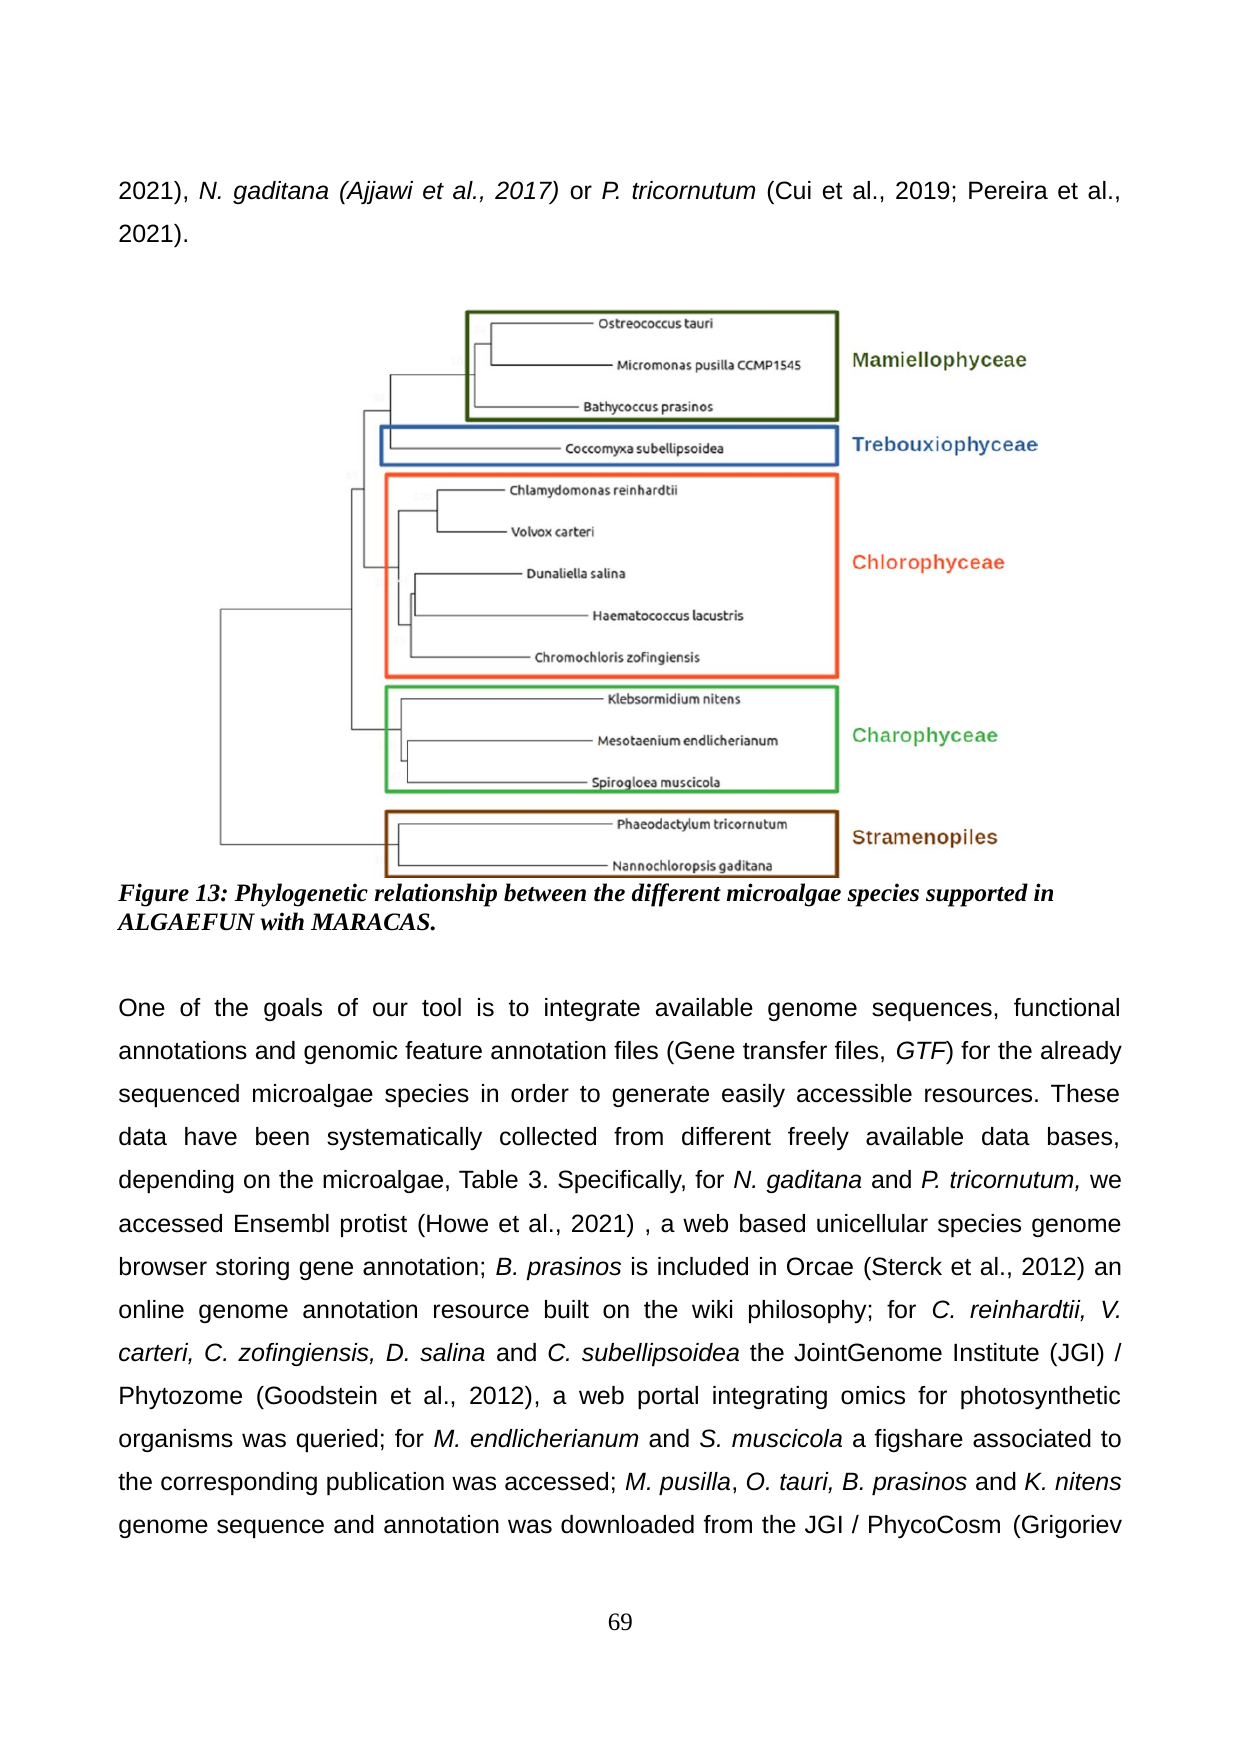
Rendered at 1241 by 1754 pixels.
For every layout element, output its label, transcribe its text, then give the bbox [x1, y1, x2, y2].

text Figure 13: Phylogenetic relationship between the different microalgae species supported in ALGAEFUN with MARACAS. [118, 878, 1122, 935]
text 2021)⁠, N. gaditana (Ajjawi et al., 2017)⁠ or P. tricornutum (Cui et al., 2019; Pereira et al., 2021)⁠. [118, 176, 1122, 248]
text One of the goals of our tool is to integrate available genome sequences, functional annotations and genomic feature annotation files (Gene transfer files, GTF) for the already sequenced microalgae species in order to generate easily accessible resources. These data have been systematically collected from different freely available data bases, depending on the microalgae, Table 3. Specifically, for N. gaditana and P. tricornutum, we accessed Ensembl protist (Howe et al., 2021)⁠ , a web based unicellular species genome browser storing gene annotation; B. prasinos is included in Orcae (Sterck et al., 2012)⁠ an online genome annotation resource built on the wiki philosophy; for C. reinhardtii, V. carteri, C. zofingiensis, D. salina and C. subellipsoidea the JointGenome Institute (JGI) / Phytozome (Goodstein et al., 2012)⁠, a web portal integrating omics for photosynthetic organisms was queried; for M. endlicherianum and S. muscicola a figshare associated to the corresponding publication was accessed; M. pusilla, O. tauri, B. prasinos and K. nitens genome sequence and annotation was downloaded from the JGI / PhycoCosm (Grigoriev [118, 993, 1122, 1539]
picture [118, 298, 1123, 878]
